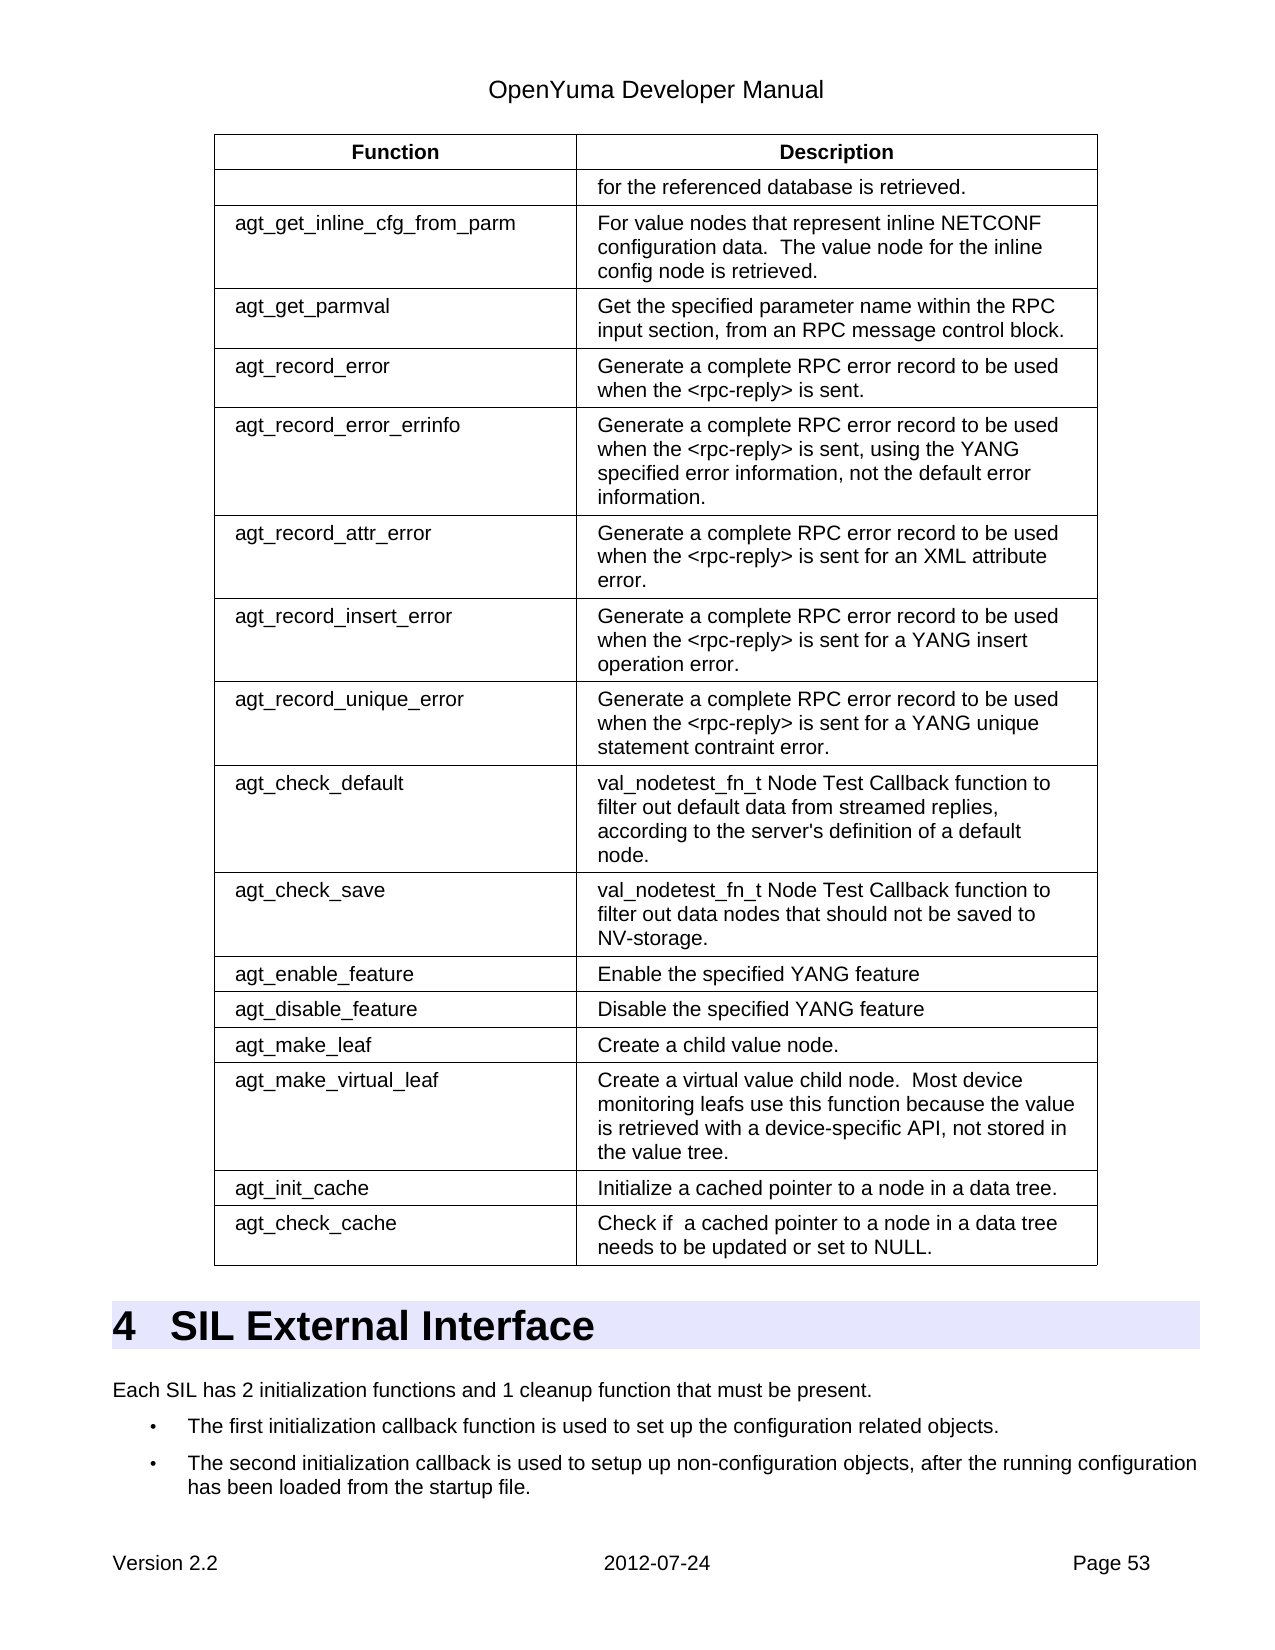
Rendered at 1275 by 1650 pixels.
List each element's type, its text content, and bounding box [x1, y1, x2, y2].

table_cell Generate a complete RPC error record to be used when the <rpc-reply> is sent, using the YANG specified error information, not the default error information. [577, 408, 1097, 514]
table_cell val_nodetest_fn_t Node Test Callback function to filter out data nodes that should not be saved to NV-storage. [577, 873, 1097, 956]
table_header Function [215, 135, 576, 169]
table_cell Create a virtual value child node. Most device monitoring leafs use this function because the value is retrieved with a device-specific API, not stored in the value tree. [577, 1063, 1097, 1170]
table_cell agt_record_unique_error [215, 682, 576, 765]
table_header Description [577, 135, 1097, 169]
table_cell val_nodetest_fn_t Node Test Callback function to filter out default data from streamed replies, according to the server's definition of a default node. [577, 766, 1097, 872]
table_cell [215, 170, 576, 205]
table_cell agt_check_cache [215, 1206, 576, 1265]
table_cell agt_get_parmval [215, 289, 576, 348]
table_cell agt_record_insert_error [215, 599, 576, 681]
table_cell agt_enable_feature [215, 957, 576, 991]
table_cell Generate a complete RPC error record to be used when the <rpc-reply> is sent for a YANG insert operation error. [577, 599, 1097, 681]
list The second initialization callback is used to setup up non-configuration objects, after the running configuration has been loaded from the startup file. [150, 1451, 1200, 1498]
table_cell agt_make_virtual_leaf [215, 1063, 576, 1170]
table_cell agt_disable_feature [215, 992, 576, 1027]
table_cell agt_make_leaf [215, 1028, 576, 1062]
table_cell For value nodes that represent inline NETCONF configuration data. The value node for the inline config node is retrieved. [577, 206, 1097, 288]
table_cell Initialize a cached pointer to a node in a data tree. [577, 1171, 1097, 1205]
table_cell agt_get_inline_cfg_from_parm [215, 206, 576, 288]
table_cell agt_record_error_errinfo [215, 408, 576, 514]
table_cell agt_record_attr_error [215, 516, 576, 598]
table_cell agt_record_error [215, 349, 576, 407]
table_cell agt_init_cache [215, 1171, 576, 1205]
table_cell Generate a complete RPC error record to be used when the <rpc-reply> is sent. [577, 349, 1097, 407]
table_cell Create a child value node. [577, 1028, 1097, 1062]
table_cell Generate a complete RPC error record to be used when the <rpc-reply> is sent for a YANG unique statement contraint error. [577, 682, 1097, 765]
table_cell for the referenced database is retrieved. [577, 170, 1097, 205]
table_cell agt_check_default [215, 766, 576, 872]
table_cell Check if a cached pointer to a node in a data tree needs to be updated or set to NULL. [577, 1206, 1097, 1265]
table_cell Generate a complete RPC error record to be used when the <rpc-reply> is sent for an XML attribute error. [577, 516, 1097, 598]
table_cell Disable the specified YANG feature [577, 992, 1097, 1027]
table_cell Enable the specified YANG feature [577, 957, 1097, 991]
subtitle SIL External Interface [112, 1301, 1200, 1349]
text Each SIL has 2 initialization functions and 1 cleanup function that must be present. [112, 1378, 1200, 1402]
list The first initialization callback function is used to set up the configuration related objects. [150, 1414, 1200, 1438]
table_cell agt_check_save [215, 873, 576, 956]
table_cell Get the specified parameter name within the RPC input section, from an RPC message control block. [577, 289, 1097, 348]
